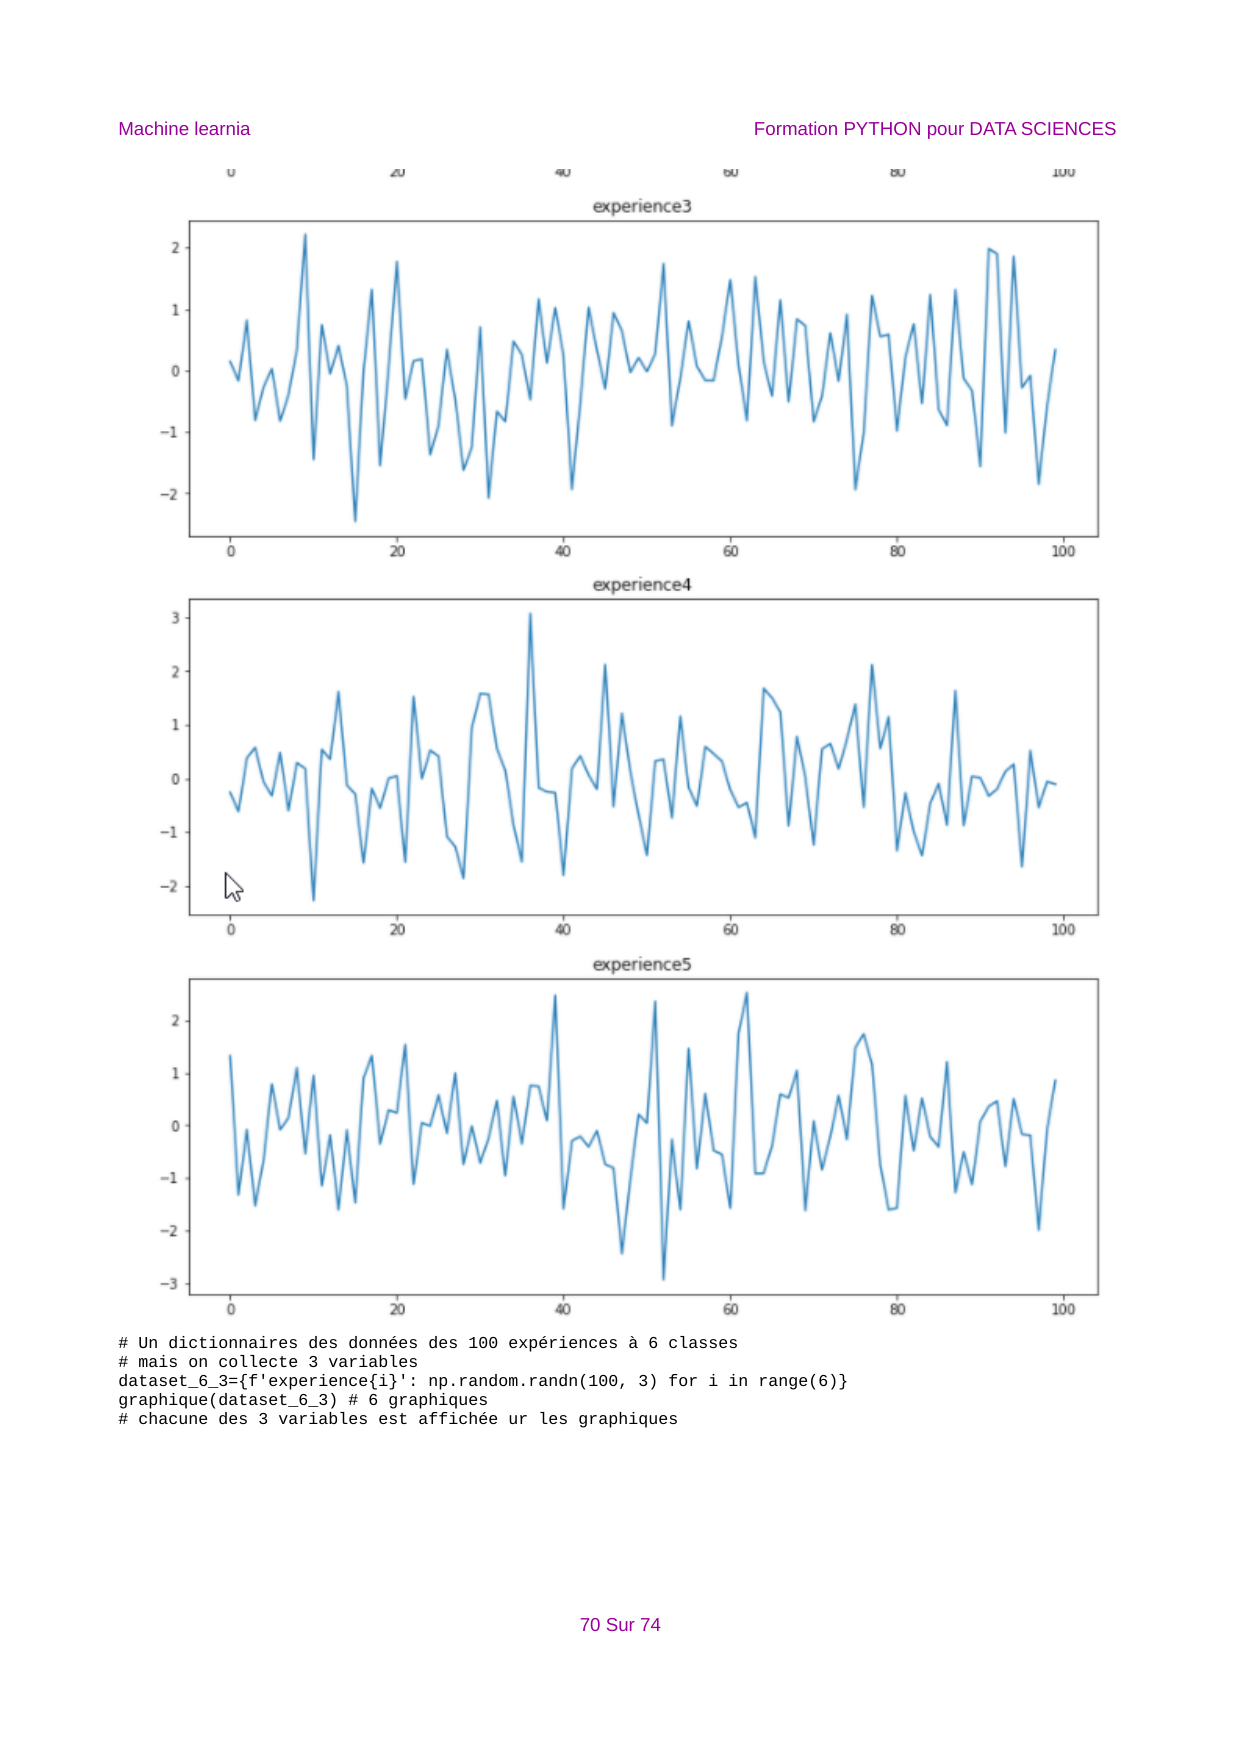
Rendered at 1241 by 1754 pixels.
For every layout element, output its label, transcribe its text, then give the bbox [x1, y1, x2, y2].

text dataset_6_3={f'experience{i}': np.random.randn(100, 3) for i in range(6)} [118, 1373, 1122, 1391]
text # mais on collecte 3 variables [118, 1354, 1122, 1373]
text # Un dictionnaires des données des 100 expériences à 6 classes [118, 1335, 1122, 1354]
picture [125, 169, 1115, 1335]
text # chacune des 3 variables est affichée ur les graphiques [118, 1410, 1122, 1429]
text graphique(dataset_6_3) # 6 graphiques [118, 1391, 1122, 1410]
